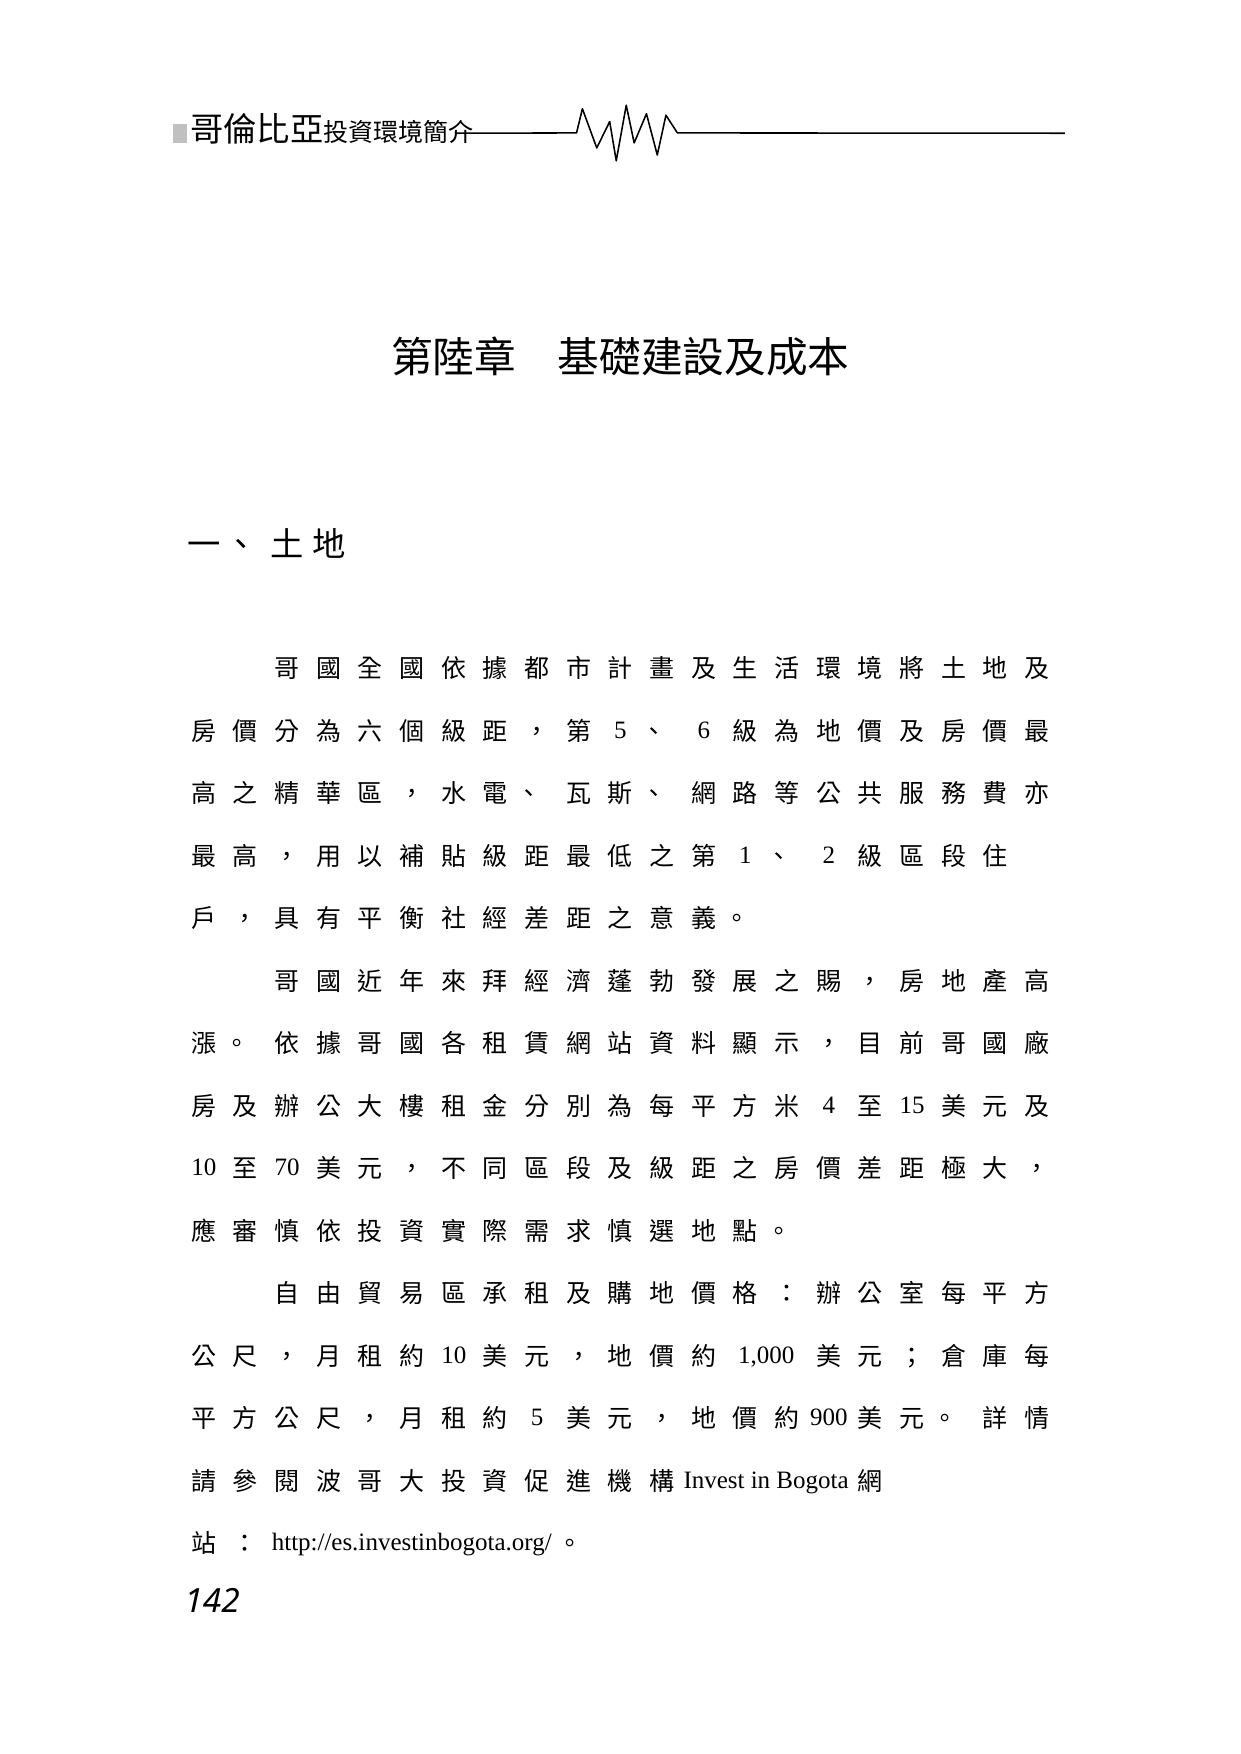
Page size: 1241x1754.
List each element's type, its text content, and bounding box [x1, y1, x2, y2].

text 一、土地 [183, 500, 1058, 563]
text 哥國近年來拜經濟蓬勃發展之賜，房地產高漲。依據哥國各租賃網站資料顯示，目前哥國廠房及辦公大樓租金分別為每平方米4至15美元及10至70美元，不同區段及級距之房價差距極大，應審慎依投資實際需求慎選地點。 [183, 938, 1058, 1250]
text 自由貿易區承租及購地價格：辦公室每平方公尺，月租約10美元，地價約1,000美元；倉庫每平方公尺，月租約5美元，地價約900美元。詳情請參閱波哥大投資促進機構Invest in Bogota網站：http://es.investinbogota.org/。 [183, 1250, 1058, 1563]
text 哥國全國依據都市計畫及生活環境將土地及房價分為六個級距，第5、6級為地價及房價最高之精華區，水電、瓦斯、網路等公共服務費亦最高，用以補貼級距最低之第1、2級區段住戶，具有平衡社經差距之意義。 [183, 625, 1058, 938]
text 第陸章 基礎建設及成本 [183, 313, 1058, 375]
